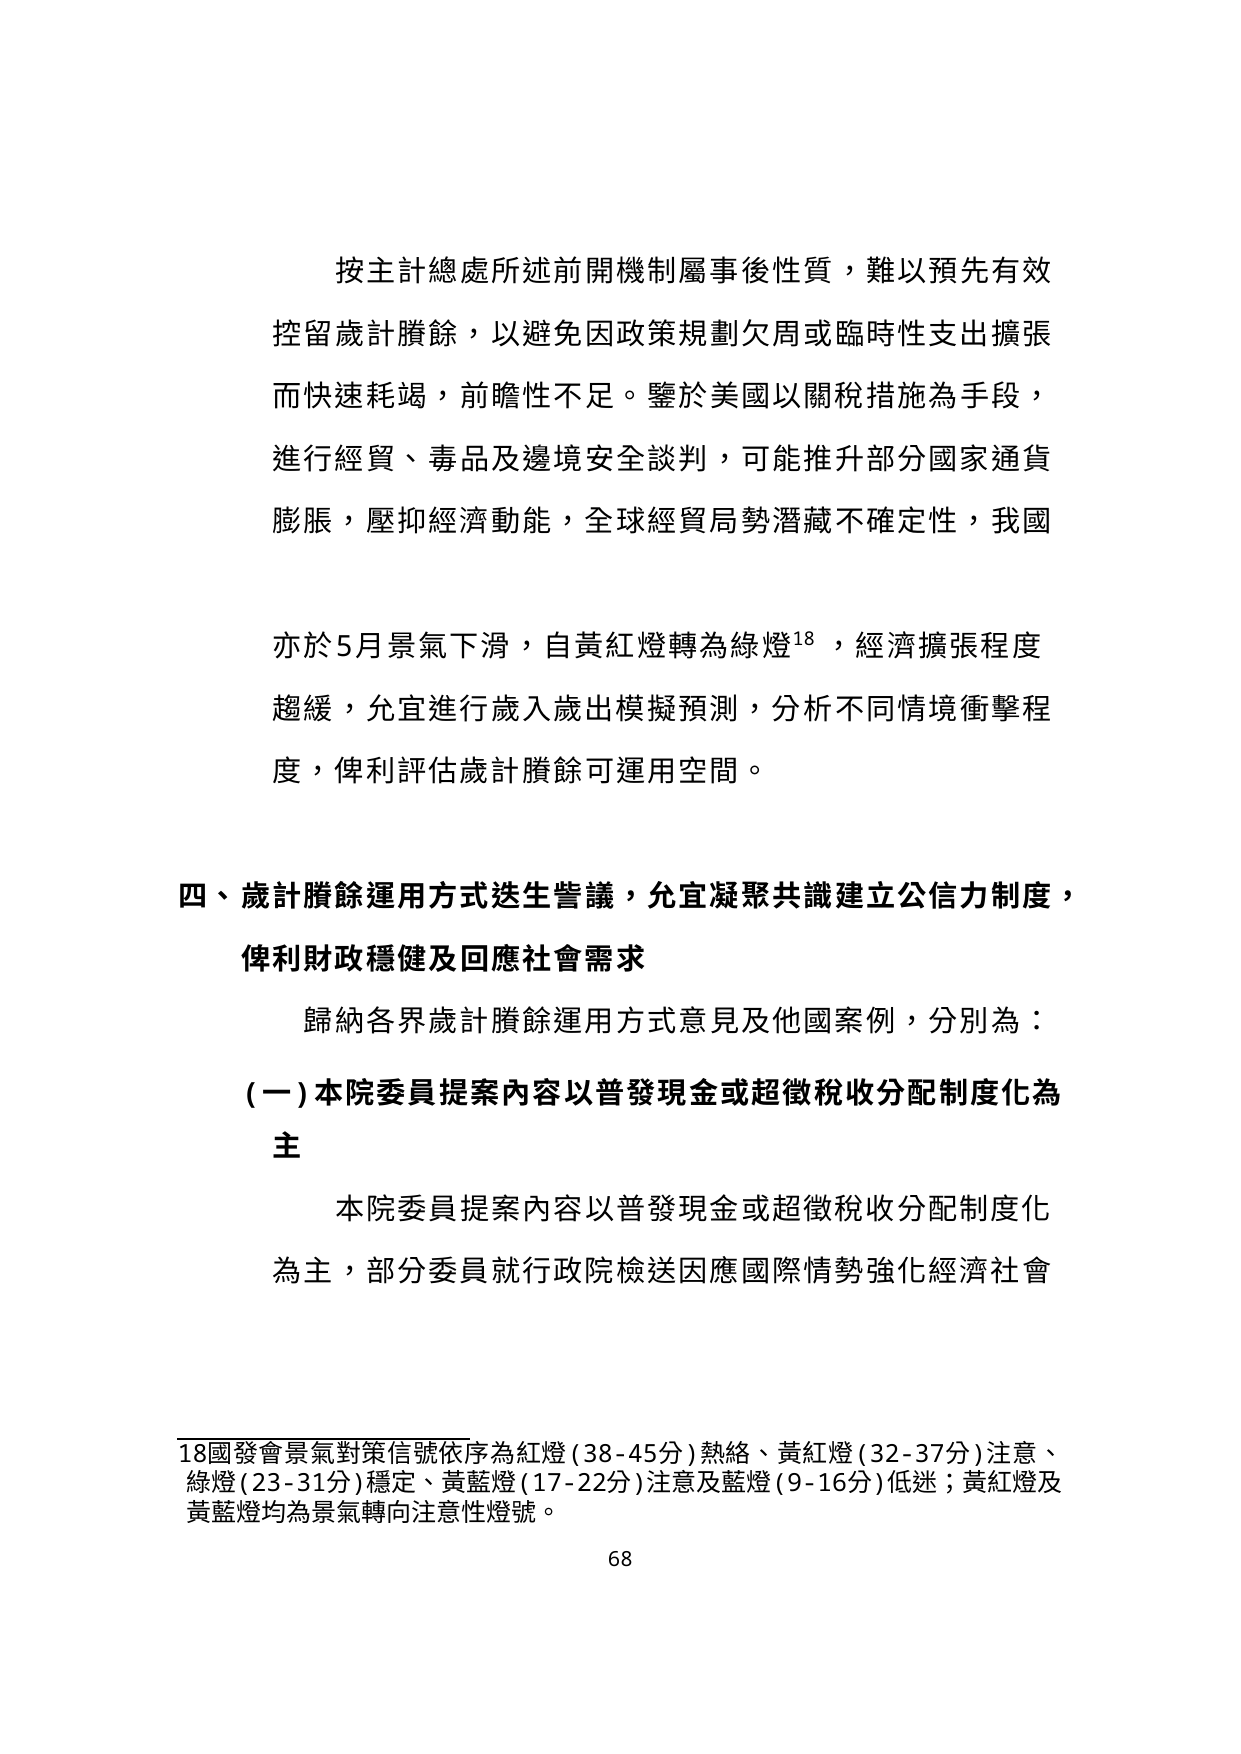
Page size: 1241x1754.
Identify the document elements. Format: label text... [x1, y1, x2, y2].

text 歸納各界歲計賸餘運用方式意見及他國案例，分別為： [236, 977, 1063, 1040]
text 國發會景氣對策信號依序為紅燈(38-45分)熱絡、黃紅燈(32-37分)注意、綠燈(23-31分)穩定、黃藍燈(17-22分)注意及藍燈(9-16分)低迷；黃紅燈及黃藍燈均為景氣轉向注意性燈號。 [177, 1439, 1063, 1527]
text (一)本院委員提案內容以普發現金或超徵稅收分配制度化為主 [236, 1040, 1063, 1165]
text 四、歲計賸餘運用方式迭生訾議，允宜凝聚共識建立公信力制度，俾利財政穩健及回應社會需求 [177, 852, 1063, 977]
text 本院委員提案內容以普發現金或超徵稅收分配制度化為主，部分委員就行政院檢送因應國際情勢強化經濟社會 [266, 1165, 1063, 1290]
text 按主計總處所述前開機制屬事後性質，難以預先有效控留歲計賸餘，以避免因政策規劃欠周或臨時性支出擴張而快速耗竭，前瞻性不足。鑒於美國以關稅措施為手段，進行經貿、毒品及邊境安全談判，可能推升部分國家通貨膨脹，壓抑經濟動能，全球經貿局勢潛藏不確定性，我國亦於5月景氣下滑，自黃紅燈轉為綠燈，經濟擴張程度趨緩，允宜進行歲入歲出模擬預測，分析不同情境衝擊程度，俾利評估歲計賸餘可運用空間。 [266, 227, 1063, 790]
